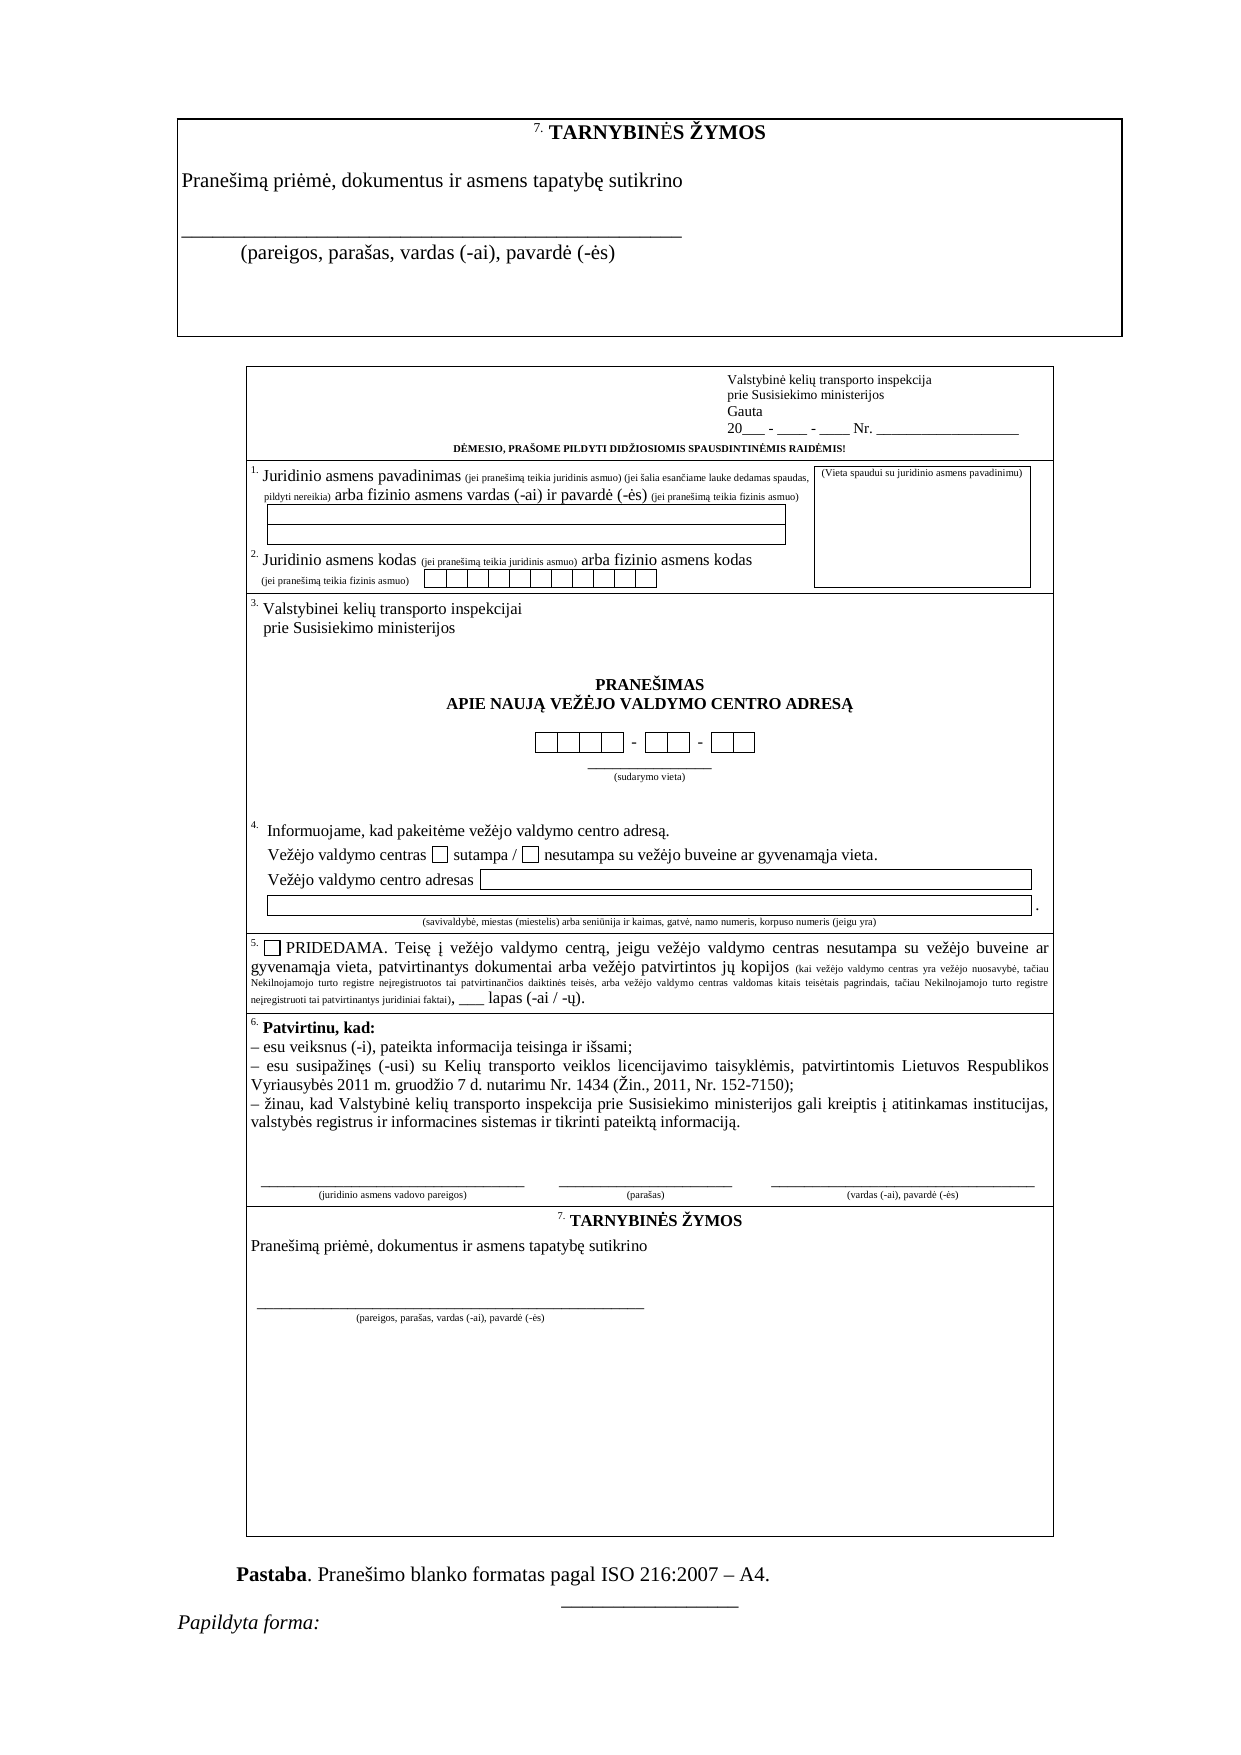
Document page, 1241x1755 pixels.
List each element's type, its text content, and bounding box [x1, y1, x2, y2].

text Papildyta forma: [177, 1610, 1122, 1634]
text _________________ [177, 1586, 1122, 1610]
text Pastaba. Pranešimo blanko formatas pagal ISO 216:2007 – A4. [177, 1562, 1122, 1586]
table_cell 7. TARNYBINĖS ŽYMOS Pranešimą priėmė, dokumentus ir asmens tapatybę sutikrino ________________________________________________ (pareigos, parašas, vardas (-ai), pavardė (-ės) [178, 120, 1121, 336]
